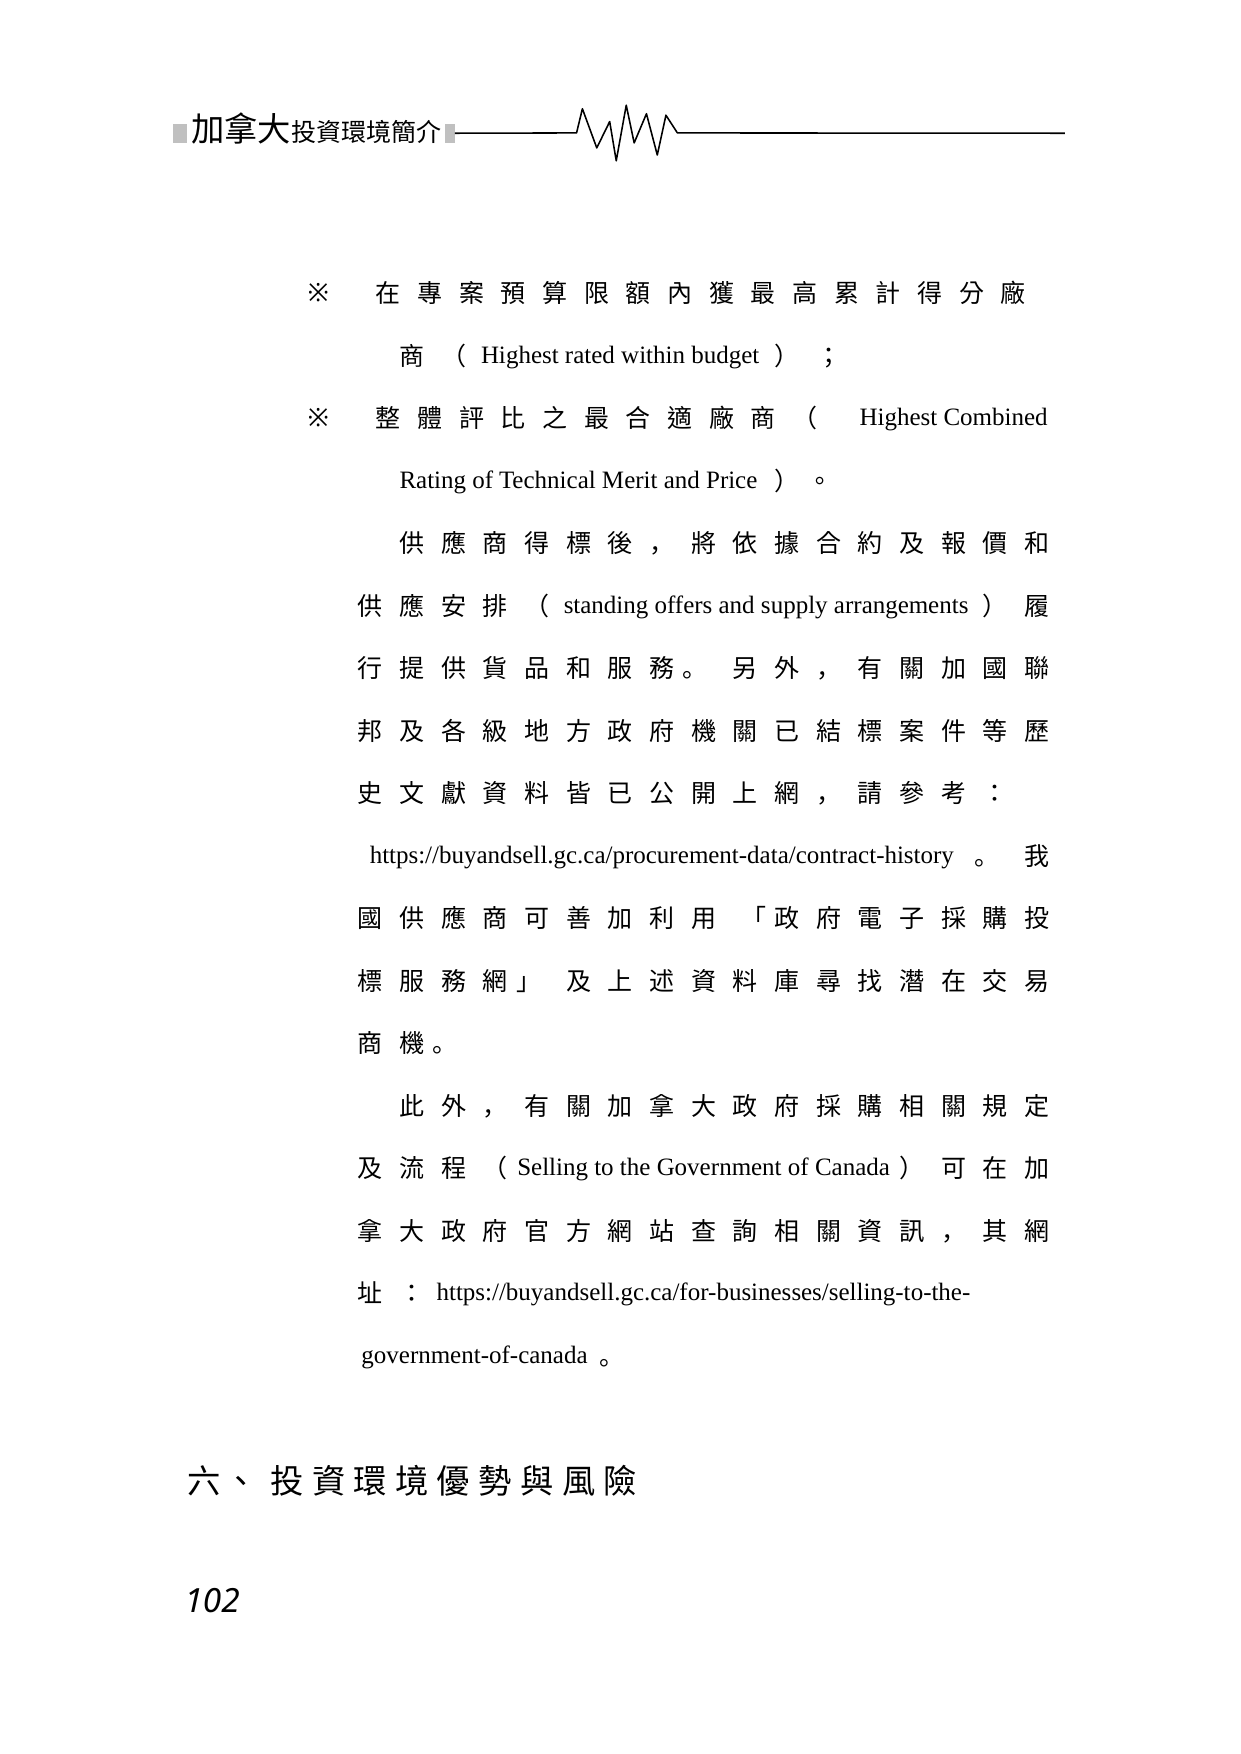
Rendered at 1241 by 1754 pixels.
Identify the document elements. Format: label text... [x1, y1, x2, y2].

text 供應商得標後，將依據合約及報價和供應安排（standing offers and supply arrangements）履行提供貨品和服務。另外，有關加國聯邦及各級地方政府機關已結標案件等歷史文獻資料皆已公開上網，請參考：https://buyandsell.gc.ca/procurement-data/contract-history。我國供應商可善加利用「政府電子採購投標服務網」及上述資料庫尋找潛在交易商機。 [330, 500, 1058, 1063]
text 六、投資環境優勢與風險 [183, 1438, 1058, 1500]
text ※ 整體評比之最合適廠商（Highest Combined Rating of Technical Merit and Price）。 [306, 375, 1058, 500]
text 此外，有關加拿大政府採購相關規定及流程（Selling to the Government of Canada）可在加拿大政府官方網站查詢相關資訊，其網址：https://buyandsell.gc.ca/for-businesses/selling-to-the-government-of-canada。 [330, 1063, 1058, 1375]
text ※ 在專案預算限額內獲最高累計得分廠商（Highest rated within budget）； [306, 250, 1058, 375]
